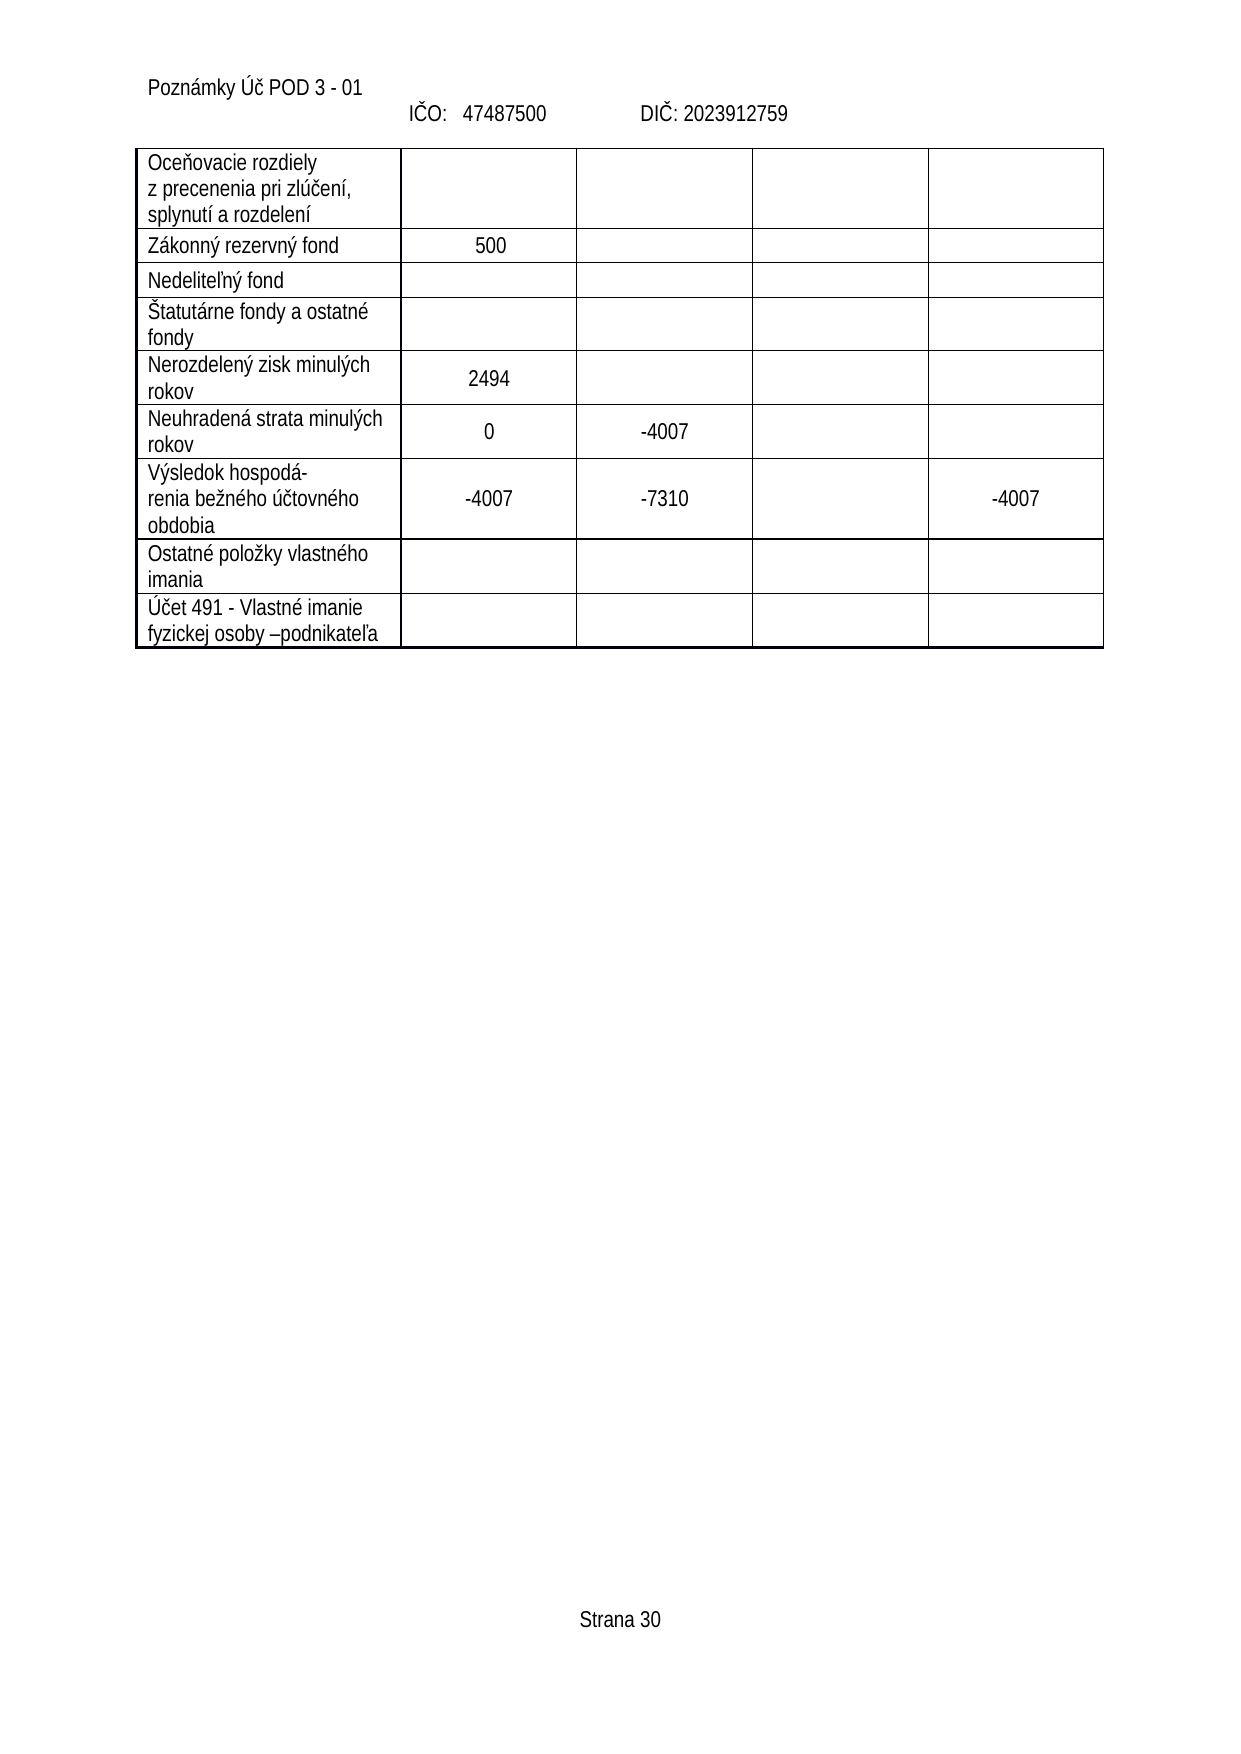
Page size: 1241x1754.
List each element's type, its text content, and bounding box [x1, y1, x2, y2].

table_cell [402, 594, 576, 646]
table_cell [577, 351, 752, 404]
table_cell [753, 263, 928, 297]
table_cell 0 [402, 405, 576, 458]
table_cell [929, 263, 1103, 297]
table_cell Štatutárne fondy a ostatné fondy [138, 298, 400, 350]
table_cell Oceňovacie rozdiely z precenenia pri zlúčení, splynutí a rozdelení [138, 149, 400, 228]
table_cell [402, 149, 576, 228]
table_cell Účet 491 - Vlastné imanie fyzickej osoby –podnikateľa [138, 594, 400, 646]
table_cell Výsledok hospodá-renia bežného účtovného obdobia [138, 459, 400, 538]
table_cell [753, 351, 928, 404]
table_cell -7310 [577, 459, 752, 538]
table_cell [753, 540, 928, 593]
table_cell -4007 [577, 405, 752, 458]
table_cell Nerozdelený zisk minulých rokov [138, 351, 400, 404]
table_cell Nedeliteľný fond [138, 263, 400, 297]
table_cell [753, 594, 928, 646]
table_cell [577, 229, 752, 262]
table_cell [577, 149, 752, 228]
table_cell [929, 149, 1103, 228]
table_cell [577, 594, 752, 646]
table_cell -4007 [929, 459, 1103, 538]
table_cell [402, 298, 576, 350]
table_cell [929, 594, 1103, 646]
table_cell Neuhradená strata minulých rokov [138, 405, 400, 458]
table_cell [929, 405, 1103, 458]
table_cell [577, 540, 752, 593]
table_cell Zákonný rezervný fond [138, 229, 400, 262]
table_cell [929, 351, 1103, 404]
table_cell 500 [402, 229, 576, 262]
table_cell [929, 540, 1103, 593]
table_cell [753, 229, 928, 262]
table_cell 2494 [402, 351, 576, 404]
table_cell -4007 [402, 459, 576, 538]
table_cell [753, 459, 928, 538]
table_cell Ostatné položky vlastného imania [138, 540, 400, 593]
table_cell [402, 263, 576, 297]
table_cell [929, 298, 1103, 350]
table_cell [577, 263, 752, 297]
table_cell [929, 229, 1103, 262]
table_cell [753, 298, 928, 350]
table_cell [402, 540, 576, 593]
table_cell [753, 405, 928, 458]
table_cell [753, 149, 928, 228]
table_cell [577, 298, 752, 350]
